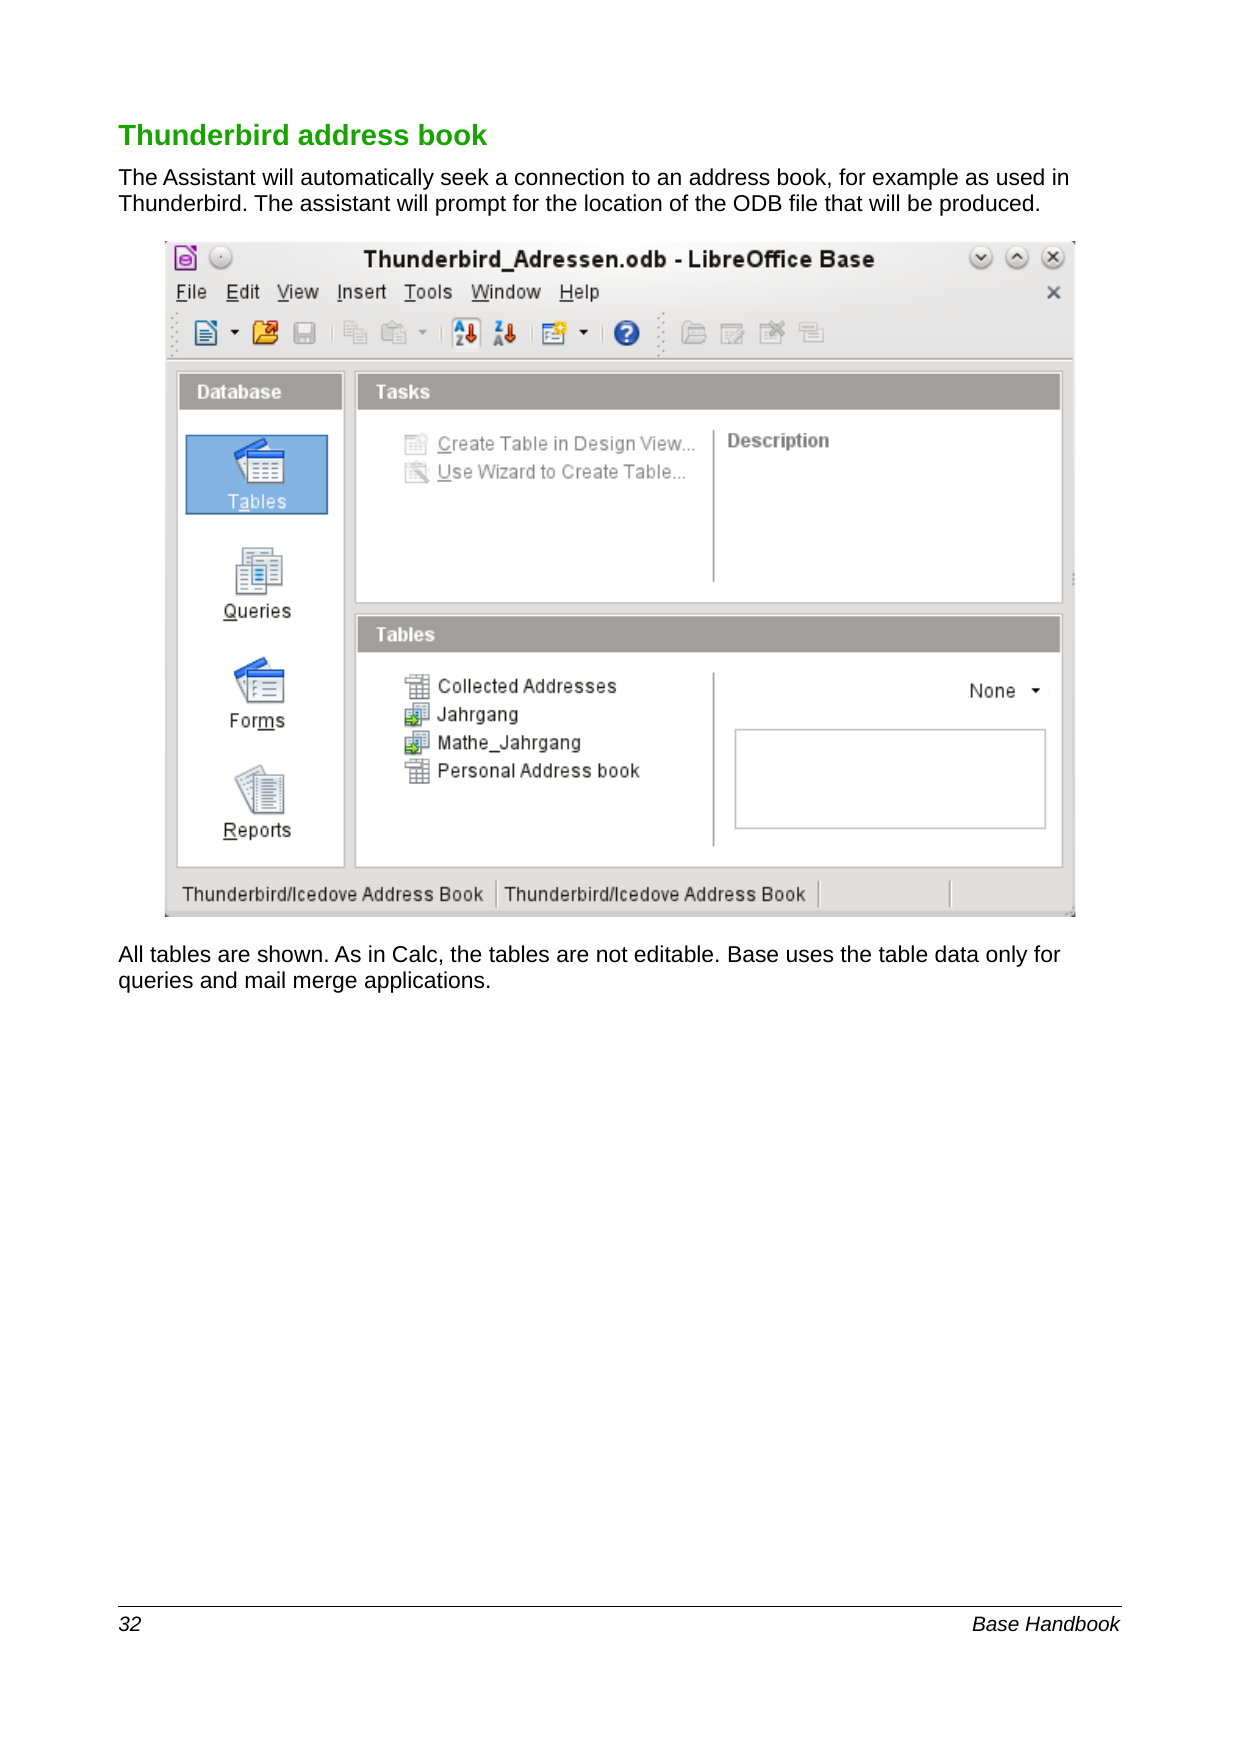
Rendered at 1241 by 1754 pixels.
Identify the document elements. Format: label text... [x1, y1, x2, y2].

text The Assistant will automatically seek a connection to an address book, for example as used in Thunderbird. The assistant will prompt for the location of the ODB file that will be produced. [118, 164, 1122, 217]
picture [164, 241, 1076, 917]
text All tables are shown. As in Calc, the tables are not editable. Base uses the table data only for queries and mail merge applications. [118, 941, 1122, 993]
subtitle Thunderbird address book [118, 118, 1122, 152]
